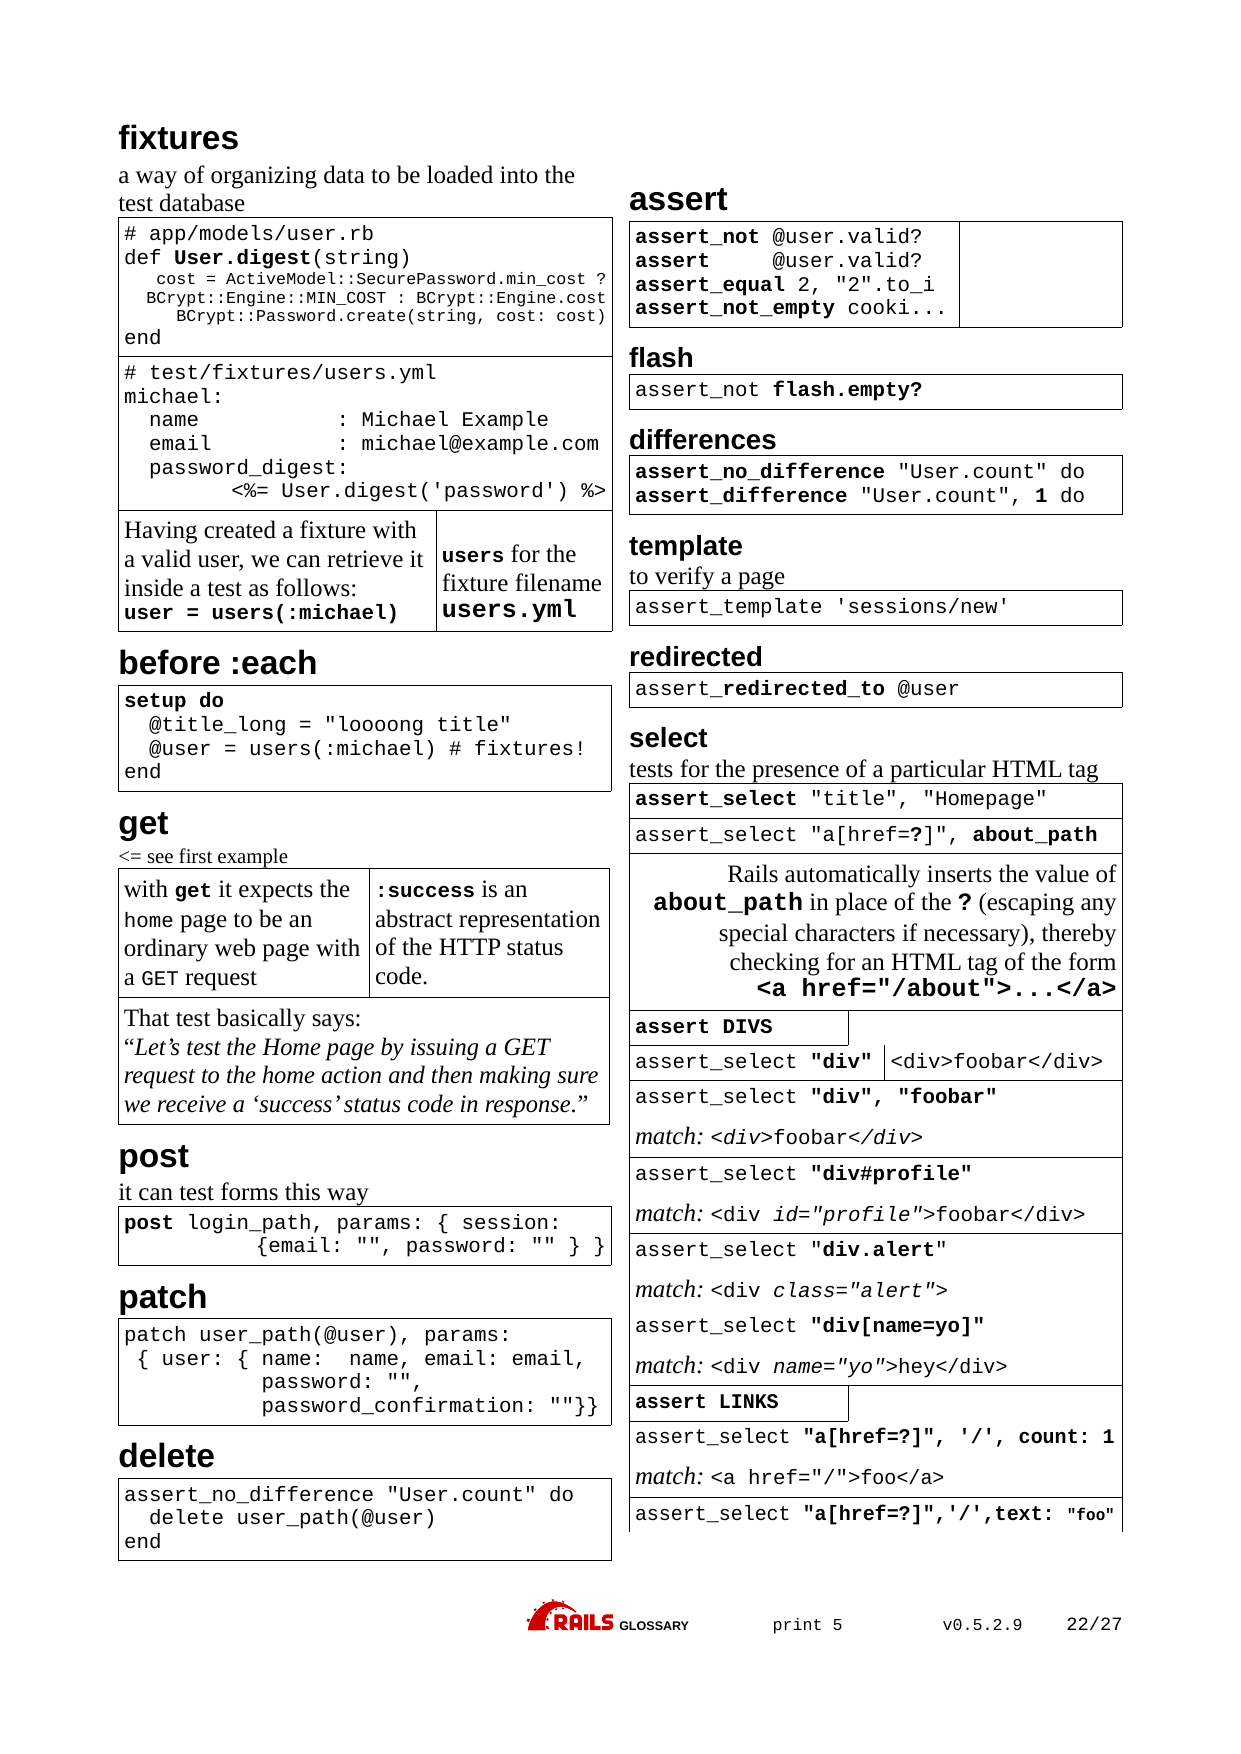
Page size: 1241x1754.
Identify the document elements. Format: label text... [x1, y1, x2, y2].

subtitle before :each [118, 643, 611, 682]
table_header assert_redirected_to @user [630, 673, 1122, 707]
table_header assert_not @user.valid? assert @user.valid? assert_equal 2, "2".to_i assert_not_empty cooki... [630, 222, 959, 327]
table_cell match: <a href="/">foo</a> [630, 1456, 1122, 1497]
table_cell assert_select "div.alert" [630, 1234, 1122, 1268]
table_header assert_no_difference "User.count" do assert_difference "User.count", 1 do [630, 456, 1122, 514]
subtitle get [118, 803, 611, 841]
table_header [960, 222, 1122, 327]
table_header assert_no_difference "User.count" do delete user_path(@user) end [119, 1479, 611, 1560]
text tests for the presence of a particular HTML tag [629, 754, 1122, 782]
table_cell [849, 1386, 1122, 1421]
table_header assert_not flash.empty? [630, 375, 1122, 409]
text it can test forms this way [118, 1177, 611, 1206]
subtitle fixtures [118, 118, 611, 157]
table_header :success is an abstract representation of the HTTP status code. [370, 869, 609, 997]
text <= see first example [118, 844, 611, 868]
table_cell assert LINKS [630, 1386, 848, 1421]
text a way of organizing data to be loaded into the test database [118, 160, 611, 217]
table_cell match: <div class="alert"> [630, 1268, 1122, 1309]
subtitle delete [118, 1436, 611, 1475]
subtitle assert [629, 179, 1122, 218]
table_cell users for the fixture filename users.yml [437, 511, 612, 631]
table_cell Having created a fixture with a valid user, we can retrieve it inside a test as follows: user = users(:michael) [119, 511, 436, 631]
subtitle redirected [629, 640, 1122, 672]
table_header assert_select "title", "Homepage" [630, 784, 1122, 818]
table_cell assert_select "a[href=?]", '/', count: 1 [630, 1421, 1122, 1456]
table_header assert DIVS [630, 1011, 848, 1045]
subtitle select [629, 722, 1122, 754]
table_cell assert_select "a[href=?]",'/',text: "foo" [630, 1498, 1122, 1532]
table_cell assert_select "div[name=yo]" [630, 1309, 1122, 1344]
subtitle template [629, 529, 1122, 561]
table_header patch user_path(@user), params: { user: { name: name, email: email, password: "", password_confirmation: ""}} [119, 1319, 611, 1424]
table_header setup do @title_long = "loooong title" @user = users(:michael) # fixtures! end [119, 686, 611, 791]
table_cell That test basically says: “Let’s test the Home page by issuing a GET request to the home action and then making sure we receive a ‘success’ status code in response.” [119, 998, 609, 1124]
table_cell assert_select "div" [630, 1045, 884, 1080]
subtitle flash [629, 342, 1122, 373]
subtitle patch [118, 1277, 611, 1315]
table_cell assert_select "div", "foobar" [630, 1081, 1122, 1116]
subtitle post [118, 1136, 611, 1174]
table_header with get it expects the home page to be an ordinary web page with a GET request [119, 869, 369, 997]
subtitle differences [629, 423, 1122, 455]
table_cell Rails automatically inserts the value of about_path in place of the ? (escaping any special characters if necessary), thereby checking for an HTML tag of the form <a href="/about">...</a> [630, 854, 1122, 1010]
text to verify a page [629, 561, 1122, 590]
table_header post login_path, params: { session: {email: "", password: "" } } [119, 1207, 611, 1265]
table_cell match: <div>foobar</div> [630, 1116, 1122, 1157]
table_cell match: <div name="yo">hey</div> [630, 1344, 1122, 1385]
table_header [849, 1011, 1122, 1045]
table_cell assert_select "a[href=?]", about_path [630, 819, 1122, 853]
table_cell <div>foobar</div> [885, 1045, 1122, 1080]
table_cell match: <div id="profile">foobar</div> [630, 1192, 1122, 1233]
table_cell # test/fixtures/users.yml michael: name : Michael Example email : michael@example.com password_digest: <%= User.digest('password') %> [119, 357, 612, 510]
table_header # app/models/user.rb def User.digest(string) cost = ActiveModel::SecurePassword.min_cost ? BCrypt::Engine::MIN_COST : BCrypt::Engine.cost BCrypt::Password.create(string, cost: cost) end [119, 218, 612, 356]
table_cell assert_select "div#profile" [630, 1158, 1122, 1192]
table_header assert_template 'sessions/new' [630, 591, 1122, 625]
